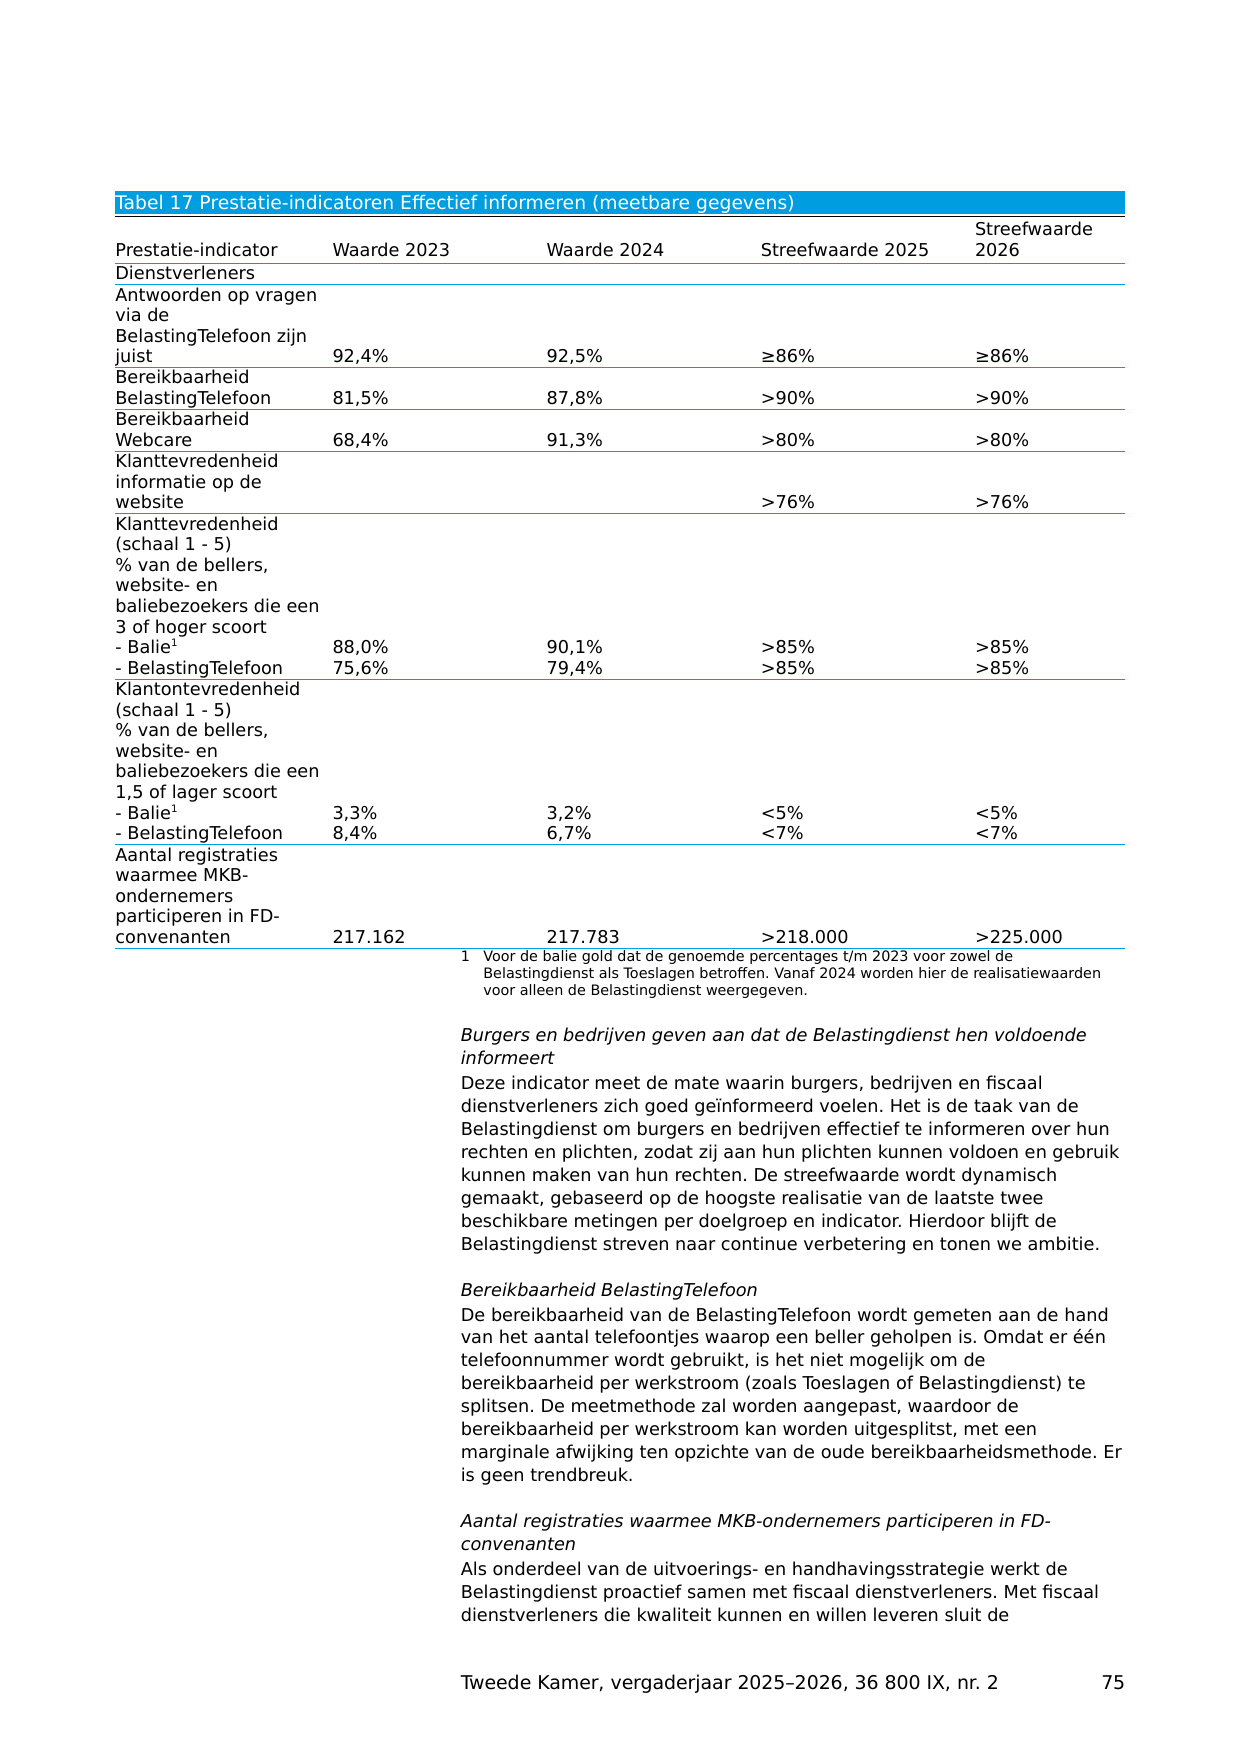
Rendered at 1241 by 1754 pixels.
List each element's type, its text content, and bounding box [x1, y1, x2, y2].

table_cell Streefwaarde 2026 [972, 217, 1125, 263]
table_cell [544, 452, 758, 513]
table_cell >76% [972, 452, 1125, 513]
table_cell - Balie1 [115, 637, 329, 658]
table_cell 8,4% [329, 823, 543, 844]
table_cell <5% [972, 803, 1125, 823]
table_cell 3,3% [329, 803, 543, 823]
table_cell 81,5% [329, 368, 543, 409]
table_cell Waarde 2024 [544, 217, 758, 263]
table_cell 217.783 [544, 845, 758, 948]
table_cell [544, 264, 758, 284]
list Voor de balie gold dat de genoemde percentages t/m 2023 voor zowel de Belastingdienst als Toeslagen betroffen. Vanaf 2024 worden hier de realisatiewaarden voor alleen de Belastingdienst weergegeven. [461, 949, 1125, 998]
table_cell Klanttevredenheid informatie op de website [115, 452, 329, 513]
table_cell Antwoorden op vragen via de BelastingTelefoon zijn juist [115, 285, 329, 367]
table_cell - Balie1 [115, 803, 329, 823]
text De bereikbaarheid van de BelastingTelefoon wordt gemeten aan de hand van het aantal telefoontjes waarop een beller geholpen is. Omdat er één telefoonnummer wordt gebruikt, is het niet mogelijk om de bereikbaarheid per werkstroom (zoals Toeslagen of Belastingdienst) te splitsen. De meetmethode zal worden aangepast, waardoor de bereikbaarheid per werkstroom kan worden uitgesplitst, met een marginale afwijking ten opzichte van de oude bereikbaarheidsmethode. Er is geen trendbreuk. [461, 1303, 1125, 1486]
table_cell >85% [758, 637, 972, 658]
text Burgers en bedrijven geven aan dat de Belastingdienst hen voldoende informeert [461, 1023, 1125, 1069]
table_cell Dienstverleners [115, 264, 329, 284]
table_cell [544, 680, 758, 803]
table_cell >80% [972, 410, 1125, 451]
table_cell [329, 452, 543, 513]
table_cell 217.162 [329, 845, 543, 948]
table_cell [972, 680, 1125, 803]
table_cell 87,8% [544, 368, 758, 409]
text Aantal registraties waarmee MKB-ondernemers participeren in FD-convenanten [461, 1509, 1125, 1555]
table_cell <7% [758, 823, 972, 844]
table_cell Bereikbaarheid BelastingTelefoon [115, 368, 329, 409]
table_cell Aantal registraties waarmee MKB-ondernemers participeren in FD-convenanten [115, 845, 329, 948]
table_cell >85% [972, 658, 1125, 678]
table_cell [758, 680, 972, 803]
text Als onderdeel van de uitvoerings- en handhavingsstrategie werkt de Belastingdienst proactief samen met fiscaal dienstverleners. Met fiscaal dienstverleners die kwaliteit kunnen en willen leveren sluit de [461, 1557, 1125, 1626]
table_cell 6,7% [544, 823, 758, 844]
table_cell 3,2% [544, 803, 758, 823]
table_cell Streefwaarde 2025 [758, 217, 972, 263]
table_cell >225.000 [972, 845, 1125, 948]
table_cell <7% [972, 823, 1125, 844]
table_cell >90% [758, 368, 972, 409]
table_cell 92,4% [329, 285, 543, 367]
table_cell 79,4% [544, 658, 758, 678]
table_cell - BelastingTelefoon [115, 658, 329, 678]
table_cell <5% [758, 803, 972, 823]
text Bereikbaarheid BelastingTelefoon [461, 1278, 1125, 1301]
table_cell 88,0% [329, 637, 543, 658]
table_cell >218.000 [758, 845, 972, 948]
table_cell 68,4% [329, 410, 543, 451]
table_cell 91,3% [544, 410, 758, 451]
text Deze indicator meet de mate waarin burgers, bedrijven en fiscaal dienstverleners zich goed geïnformeerd voelen. Het is de taak van de Belastingdienst om burgers en bedrijven effectief te informeren over hun rechten en plichten, zodat zij aan hun plichten kunnen voldoen en gebruik kunnen maken van hun rechten. De streefwaarde wordt dynamisch gemaakt, gebaseerd op de hoogste realisatie van de laatste twee beschikbare metingen per doelgroep en indicator. Hierdoor blijft de Belastingdienst streven naar continue verbetering en tonen we ambitie. [461, 1071, 1125, 1255]
table_cell [544, 514, 758, 637]
table_cell >90% [972, 368, 1125, 409]
table_cell >85% [758, 658, 972, 678]
table_cell >85% [972, 637, 1125, 658]
table_cell [972, 514, 1125, 637]
table_cell 92,5% [544, 285, 758, 367]
table_cell Klantontevredenheid (schaal 1 - 5) % van de bellers, website- en baliebezoekers die een 1,5 of lager scoort [115, 680, 329, 803]
table_cell 90,1% [544, 637, 758, 658]
table_cell 75,6% [329, 658, 543, 678]
table_cell [329, 264, 543, 284]
table_cell ≥86% [972, 285, 1125, 367]
table_cell >80% [758, 410, 972, 451]
table_cell Klanttevredenheid (schaal 1 - 5) % van de bellers, website- en baliebezoekers die een 3 of hoger scoort [115, 514, 329, 637]
table_cell Bereikbaarheid Webcare [115, 410, 329, 451]
table_cell ≥86% [758, 285, 972, 367]
table_cell [972, 264, 1125, 284]
table_cell Waarde 2023 [329, 217, 543, 263]
table_cell [758, 514, 972, 637]
table_cell [329, 680, 543, 803]
table_cell Prestatie-indicator [115, 217, 329, 263]
table_cell [329, 514, 543, 637]
table_cell [758, 264, 972, 284]
table_cell - BelastingTelefoon [115, 823, 329, 844]
table_cell >76% [758, 452, 972, 513]
